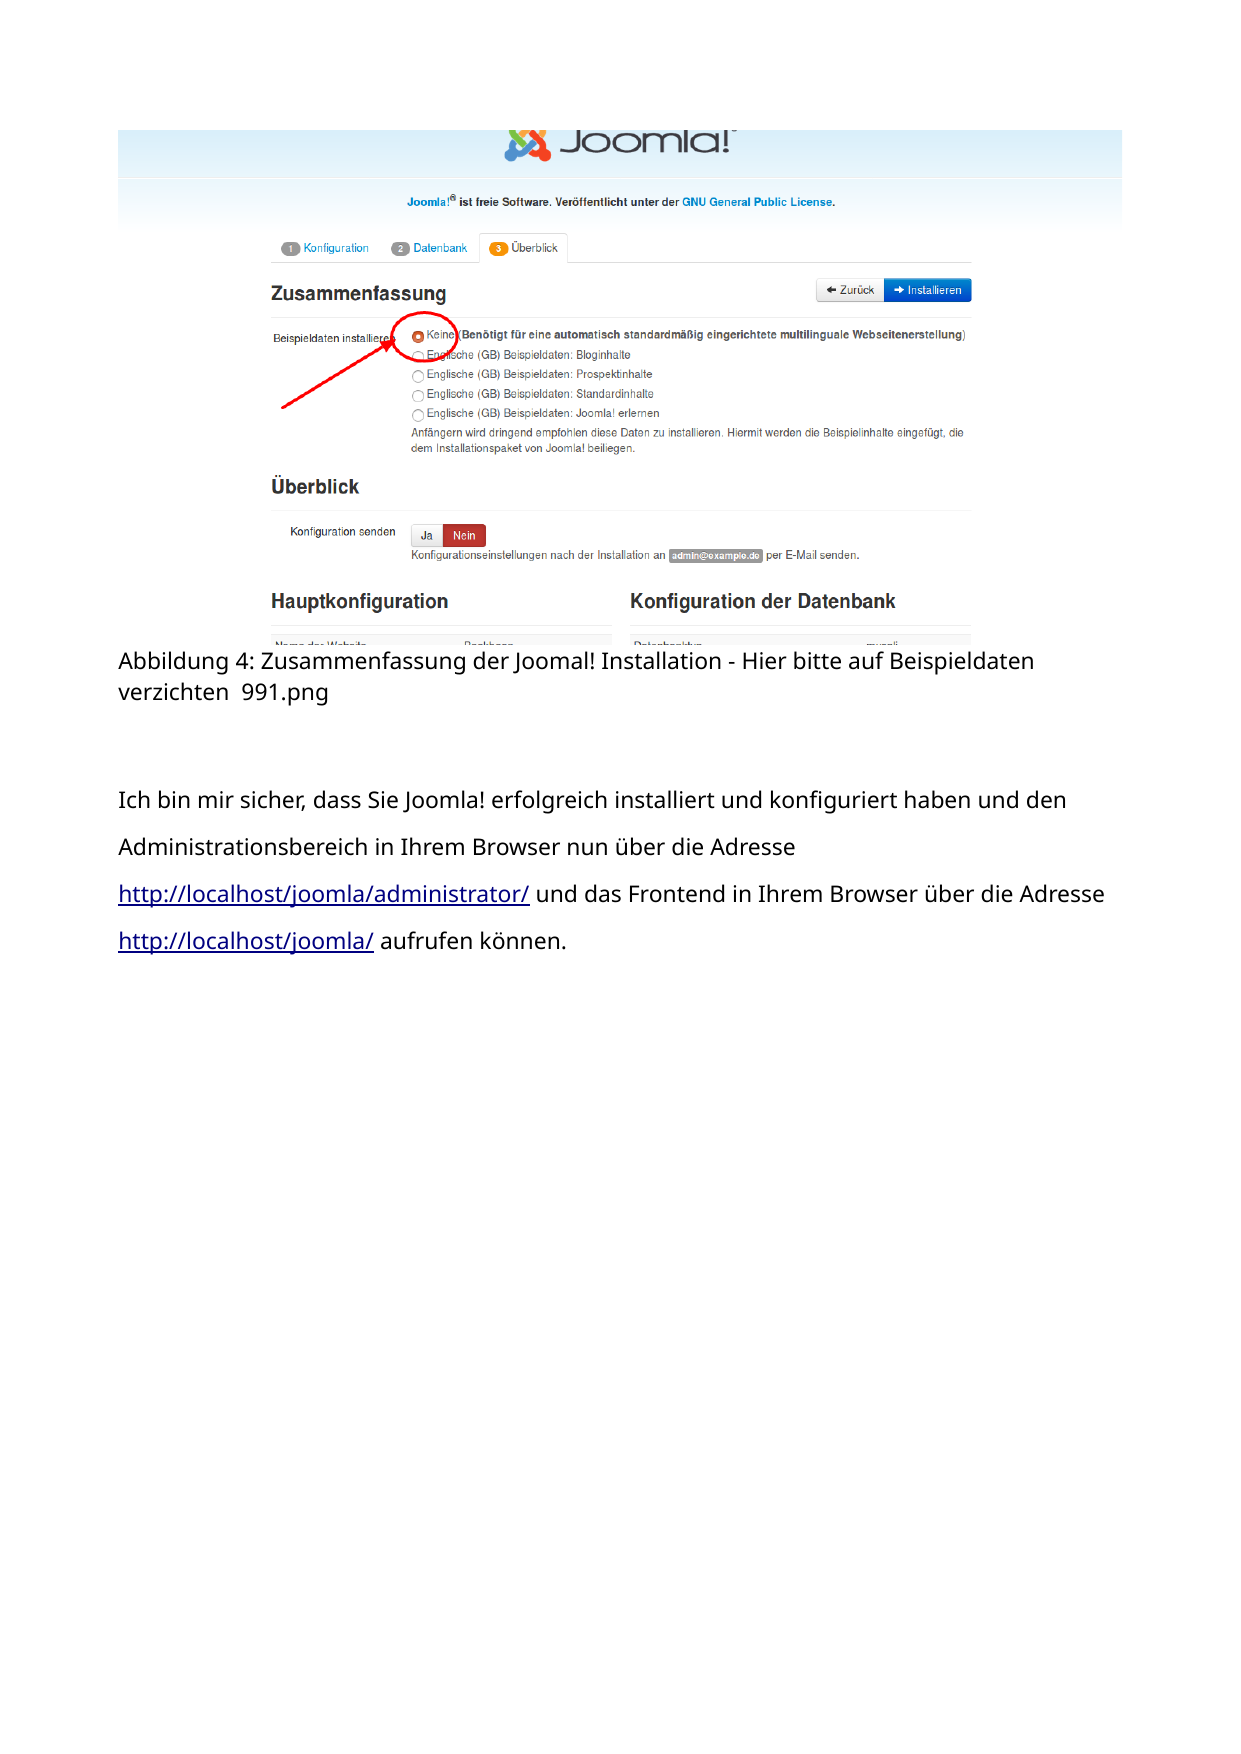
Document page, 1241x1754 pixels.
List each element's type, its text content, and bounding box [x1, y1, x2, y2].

text Abbildung 4: Zusammenfassung der Joomal! Installation - Hier bitte auf Beispieldaten verzichten 991.png [118, 645, 1122, 707]
text Ich bin mir sicher, dass Sie Joomla! erfolgreich installiert und konfiguriert haben und den Administrationsbereich in Ihrem Browser nun über die Adresse http://localhost/joomla/administrator/ und das Frontend in Ihrem Browser über die Adresse http://localhost/joomla/ aufrufen können. [118, 784, 1122, 956]
picture [118, 130, 1123, 645]
